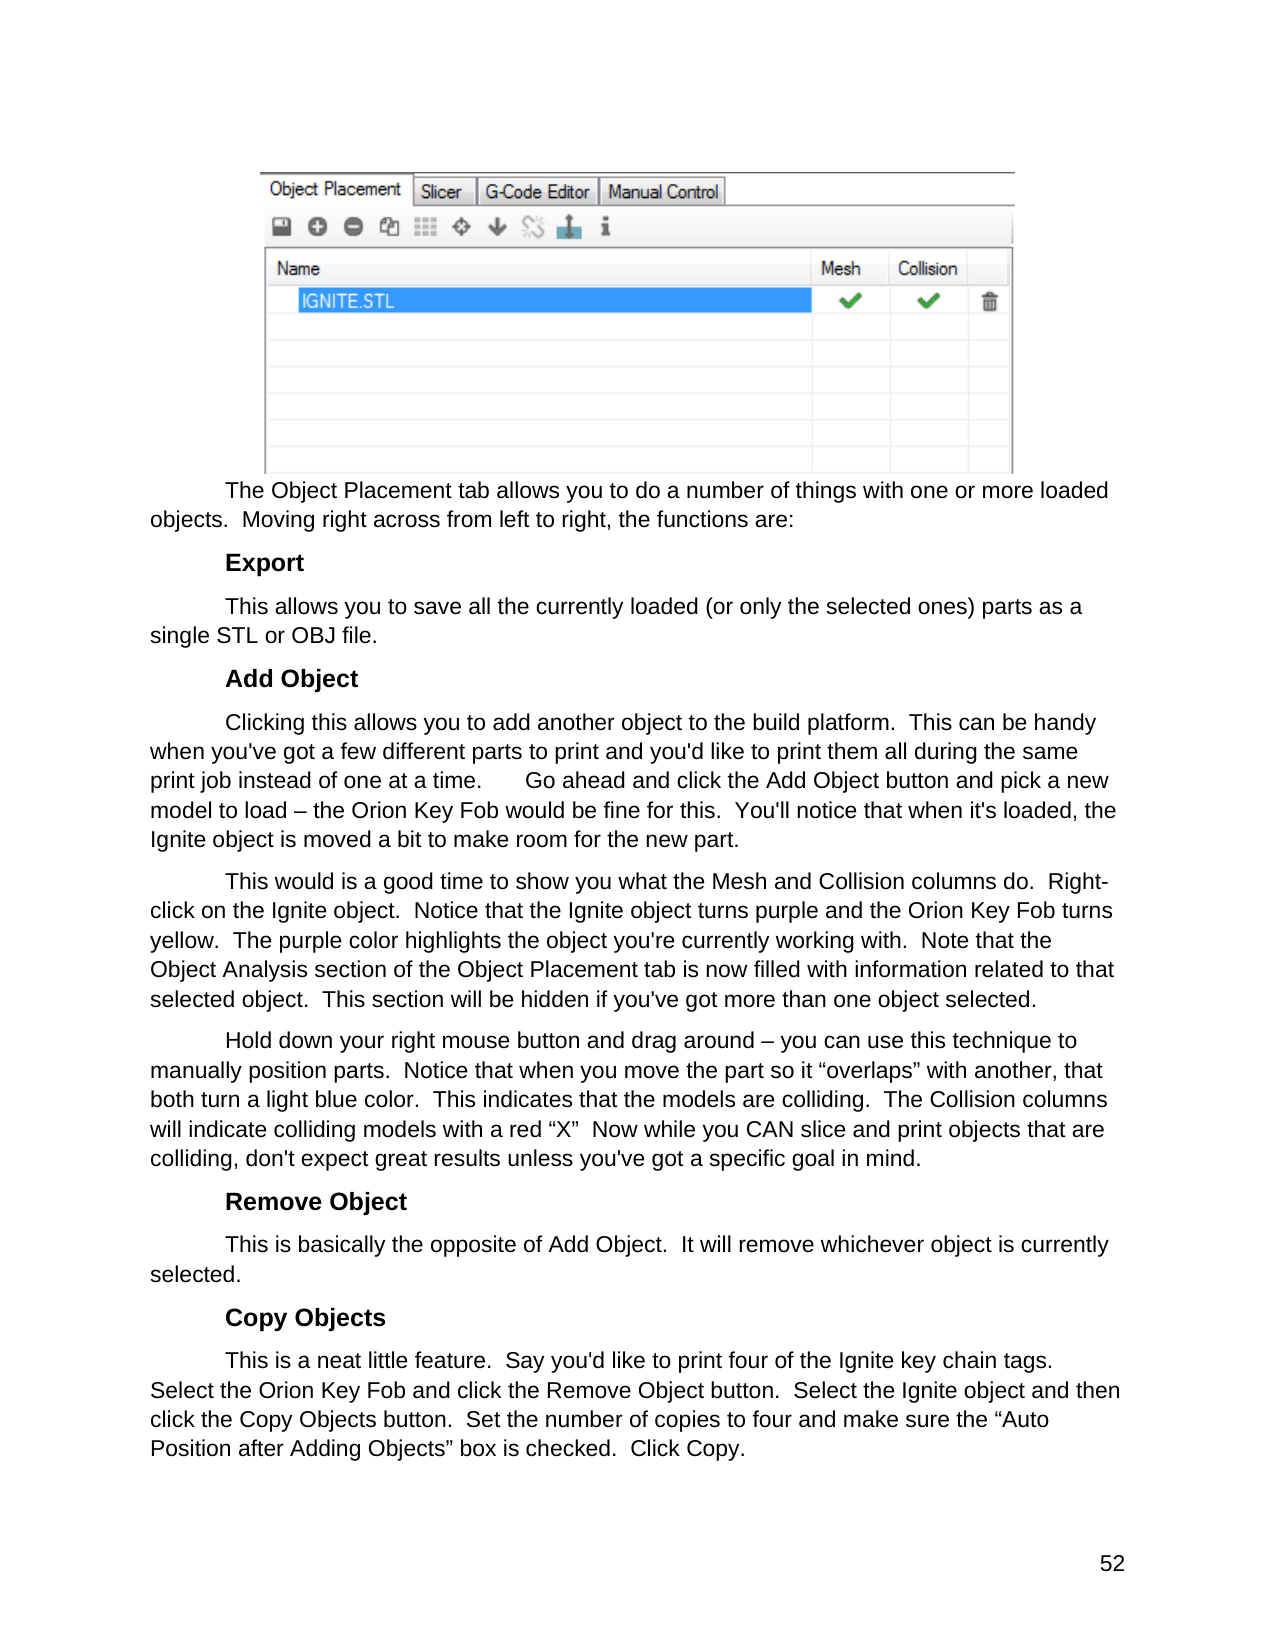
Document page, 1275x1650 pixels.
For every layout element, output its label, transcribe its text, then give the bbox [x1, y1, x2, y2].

text This is a neat little feature. Say you'd like to print four of the Ignite key chain tags. Select the Orion Key Fob and click the Remove Object button. Select the Ignite object and then click the Copy Objects button. Set the number of copies to four and make sure the “Auto Position after Adding Objects” box is checked. Click Copy. [150, 1348, 1125, 1462]
text Export [150, 549, 1125, 577]
text The Object Placement tab allows you to do a number of things with one or more loaded objects. Moving right across from left to right, the functions are: [150, 150, 1125, 533]
text Remove Object [150, 1187, 1125, 1215]
text This is basically the opposite of Add Object. It will remove whichever object is currently selected. [150, 1232, 1125, 1287]
text This would is a good time to show you what the Mesh and Collision columns do. Right-click on the Ignite object. Notice that the Ignite object turns purple and the Orion Key Fob turns yellow. The purple color highlights the object you're currently working with. Note that the Object Analysis section of the Object Placement tab is now filled with information related to that selected object. This section will be hidden if you've got more than one object selected. [150, 869, 1125, 1012]
text Clicking this allows you to add another object to the build platform. This can be handy when you've got a few different parts to print and you'd like to print them all during the same print job instead of one at a time. Go ahead and click the Add Object button and pick a new model to load – the Orion Key Fob would be fine for this. You'll notice that when it's loaded, the Ignite object is moved a bit to make room for the new part. [150, 709, 1125, 852]
text Hold down your right mouse button and drag around – you can use this technique to manually position parts. Notice that when you move the part so it “overlaps” with another, that both turn a light blue color. This indicates that the models are colliding. The Collision columns will indicate colliding models with a red “X” Now while you CAN slice and print objects that are colliding, don't expect great results unless you've got a specific goal in mind. [150, 1028, 1125, 1171]
text This allows you to save all the currently loaded (or only the selected ones) parts as a single STL or OBJ file. [150, 593, 1125, 648]
text Copy Objects [150, 1303, 1125, 1331]
text Add Object [150, 665, 1125, 693]
picture [260, 172, 1015, 474]
